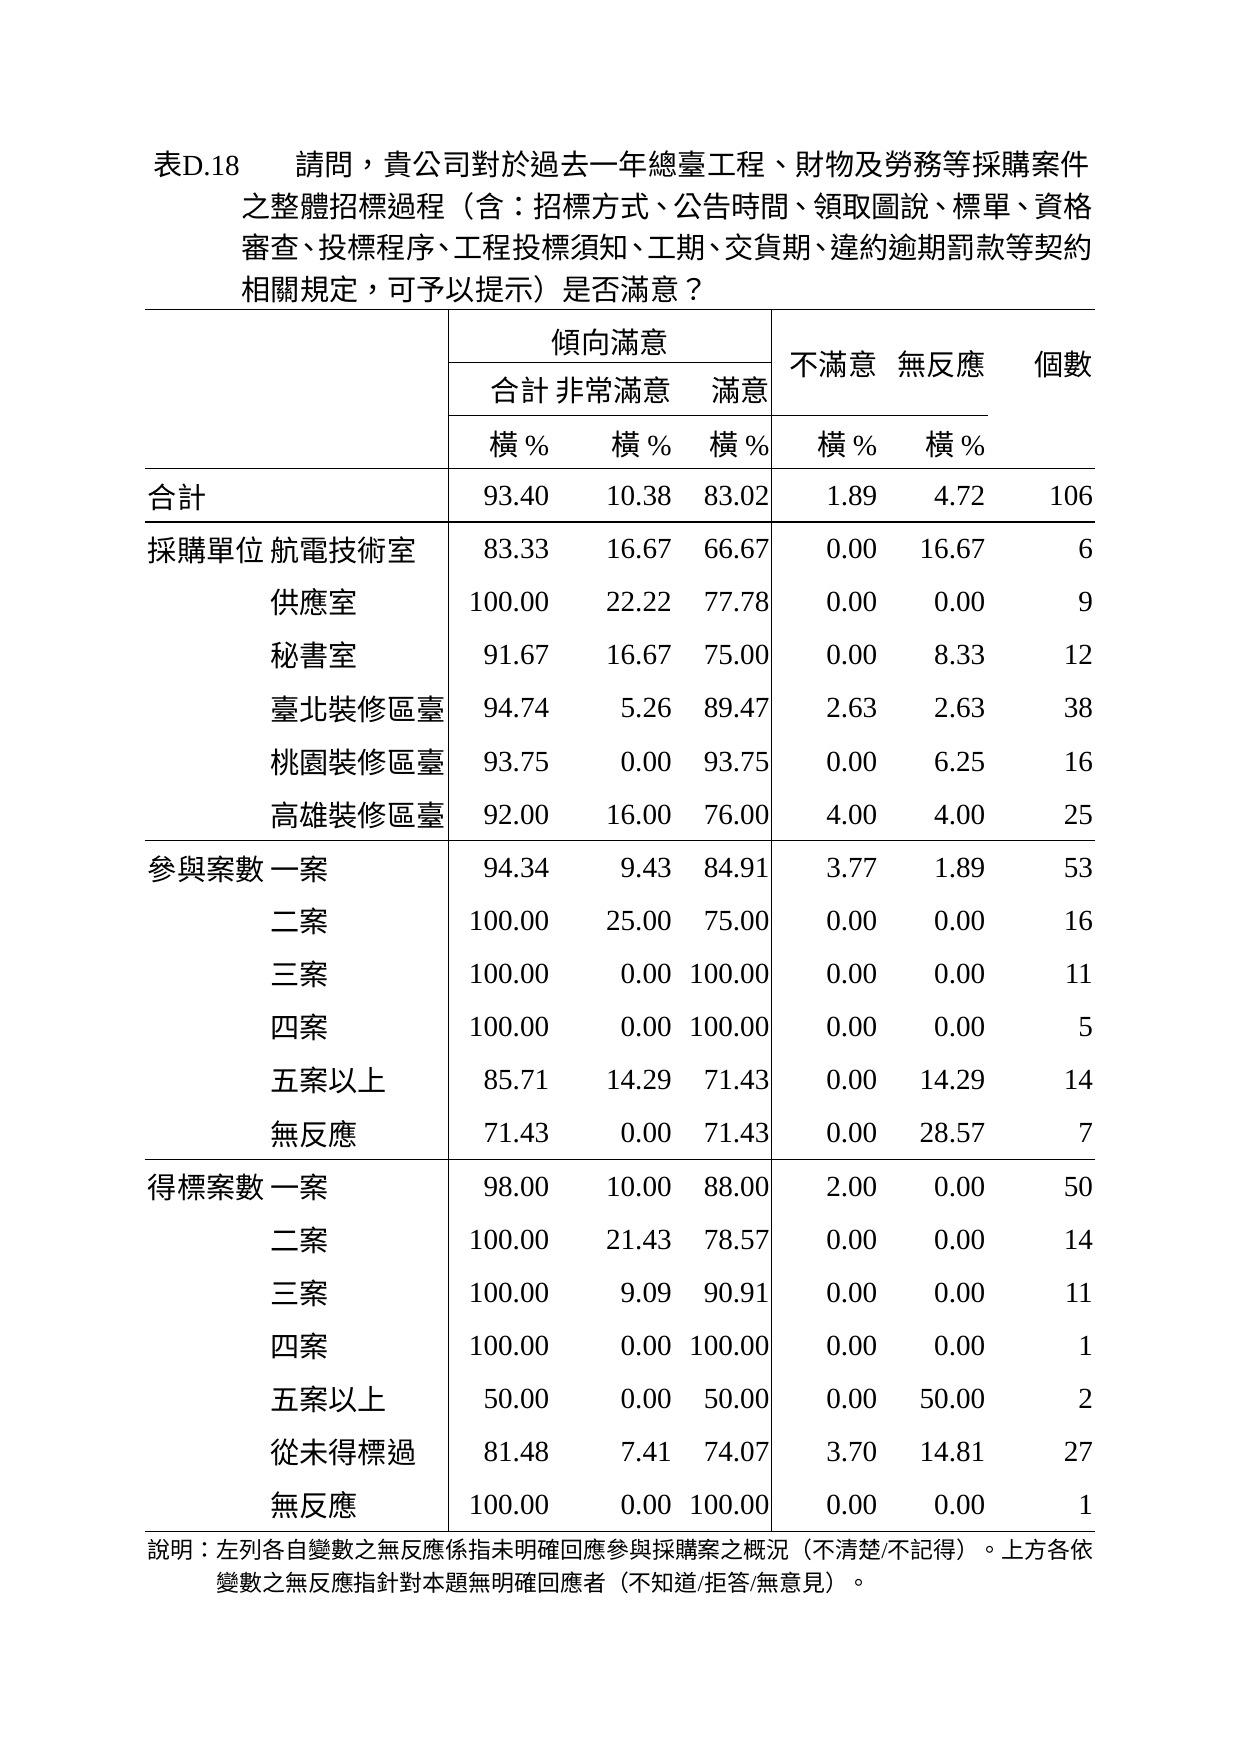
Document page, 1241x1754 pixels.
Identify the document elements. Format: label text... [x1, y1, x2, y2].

text 說明：左列各自變數之無反應係指未明確回應參與採購案之概況（不清楚/不記得）。上方各依變數之無反應指針對本題無明確回應者（不知道/拒答/無意見）。 [148, 1532, 1092, 1598]
table_cell 50.00 [674, 1371, 771, 1424]
table_cell 94.34 [449, 841, 552, 893]
table_cell 88.00 [674, 1160, 771, 1212]
table_cell 0.00 [772, 1318, 880, 1371]
table_cell 14.29 [552, 1053, 674, 1106]
table_cell [267, 469, 448, 521]
table_cell 0.00 [880, 1265, 988, 1318]
table_cell [145, 1478, 267, 1531]
table_cell [145, 681, 267, 734]
table_cell 航電技術室 [267, 523, 448, 574]
table_cell 6.25 [880, 734, 988, 787]
table_cell 94.74 [449, 681, 552, 734]
table_cell 92.00 [449, 787, 552, 840]
table_cell 85.71 [449, 1053, 552, 1106]
table_cell [145, 1318, 267, 1371]
table_cell 71.43 [674, 1106, 771, 1159]
table_cell 83.02 [674, 469, 771, 521]
table_cell 100.00 [674, 946, 771, 999]
table_cell 100.00 [674, 1478, 771, 1531]
table_cell 得標案數 [145, 1160, 267, 1212]
table_cell 78.57 [674, 1212, 771, 1265]
table_cell [145, 1265, 267, 1318]
table_cell 84.91 [674, 841, 771, 893]
table_cell 0.00 [880, 1160, 988, 1212]
table_cell 50.00 [449, 1371, 552, 1424]
table_cell 14.81 [880, 1425, 988, 1478]
table_cell 橫 % [772, 416, 880, 468]
table_cell 21.43 [552, 1212, 674, 1265]
table_cell 53 [988, 841, 1095, 893]
table_cell 2.63 [772, 681, 880, 734]
table_cell [145, 946, 267, 999]
table_cell 14 [988, 1053, 1095, 1106]
table_cell 0.00 [772, 946, 880, 999]
table_cell 7.41 [552, 1425, 674, 1478]
table_cell 4.00 [880, 787, 988, 840]
table_cell 16.67 [552, 628, 674, 681]
table_cell 106 [988, 469, 1095, 521]
table_cell [145, 1053, 267, 1106]
table_cell 5 [988, 1000, 1095, 1053]
table_cell 非常滿意 [552, 363, 674, 415]
table_cell 25.00 [552, 893, 674, 946]
table_cell 100.00 [449, 1318, 552, 1371]
table_cell 一案 [267, 1160, 448, 1212]
table_cell 16.67 [880, 523, 988, 574]
table_cell 2.00 [772, 1160, 880, 1212]
table_cell 100.00 [449, 1000, 552, 1053]
table_cell 0.00 [880, 1478, 988, 1531]
table_cell 五案以上 [267, 1371, 448, 1424]
table_cell 16.00 [552, 787, 674, 840]
table_cell 0.00 [880, 1000, 988, 1053]
table_cell 91.67 [449, 628, 552, 681]
table_cell 四案 [267, 1000, 448, 1053]
table_cell 10.00 [552, 1160, 674, 1212]
table_cell 10.38 [552, 469, 674, 521]
table_cell 0.00 [772, 1478, 880, 1531]
table_cell 合計 [449, 363, 552, 415]
table_cell 100.00 [674, 1318, 771, 1371]
table_cell 9 [988, 575, 1095, 628]
table_cell 27 [988, 1425, 1095, 1478]
table_cell 0.00 [772, 1053, 880, 1106]
table_cell 五案以上 [267, 1053, 448, 1106]
table_cell 0.00 [552, 1000, 674, 1053]
table_header 無反應 [880, 310, 988, 415]
table_cell 100.00 [449, 946, 552, 999]
table_cell 74.07 [674, 1425, 771, 1478]
table_cell [145, 1425, 267, 1478]
table_cell [145, 787, 267, 840]
table_cell 14.29 [880, 1053, 988, 1106]
table_cell 0.00 [772, 1106, 880, 1159]
table_cell 100.00 [449, 1265, 552, 1318]
list 請問，貴公司對於過去一年總臺工程、財物及勞務等採購案件之整體招標過程（含：招標方式、公告時間、領取圖說、標單、資格審查、投標程序、工程投標須知、工期、交貨期、違約逾期罰款等契約相關規定，可予以提示）是否滿意？ [153, 142, 1092, 309]
table_cell 100.00 [449, 575, 552, 628]
table_cell 75.00 [674, 628, 771, 681]
table_cell 0.00 [552, 1318, 674, 1371]
table_cell 11 [988, 1265, 1095, 1318]
table_cell [145, 893, 267, 946]
table_cell 0.00 [772, 893, 880, 946]
table_cell 50 [988, 1160, 1095, 1212]
table_cell [145, 1212, 267, 1265]
table_header [145, 310, 448, 468]
table_cell 7 [988, 1106, 1095, 1159]
table_cell [145, 1106, 267, 1159]
table_cell 25 [988, 787, 1095, 840]
table_cell 0.00 [880, 1318, 988, 1371]
table_cell 桃園裝修區臺 [267, 734, 448, 787]
table_cell 50.00 [880, 1371, 988, 1424]
table_cell 參與案數 [145, 841, 267, 893]
table_cell 81.48 [449, 1425, 552, 1478]
table_cell 75.00 [674, 893, 771, 946]
table_cell 1.89 [772, 469, 880, 521]
table_cell 93.75 [674, 734, 771, 787]
table_cell 四案 [267, 1318, 448, 1371]
table_cell 22.22 [552, 575, 674, 628]
table_cell [145, 734, 267, 787]
table_cell 1 [988, 1478, 1095, 1531]
table_cell 三案 [267, 946, 448, 999]
table_cell 從未得標過 [267, 1425, 448, 1478]
table_cell 4.72 [880, 469, 988, 521]
table_cell 滿意 [674, 363, 771, 415]
table_cell 100.00 [449, 1478, 552, 1531]
table_cell 無反應 [267, 1106, 448, 1159]
table_cell 11 [988, 946, 1095, 999]
table_cell 秘書室 [267, 628, 448, 681]
table_cell 臺北裝修區臺 [267, 681, 448, 734]
table_cell 0.00 [552, 1106, 674, 1159]
table_cell 橫 % [674, 416, 771, 468]
table_cell 三案 [267, 1265, 448, 1318]
table_cell 1 [988, 1318, 1095, 1371]
table_cell 橫 % [449, 416, 552, 468]
table_cell 76.00 [674, 787, 771, 840]
table_cell 9.43 [552, 841, 674, 893]
table_cell 二案 [267, 1212, 448, 1265]
table_cell 0.00 [772, 1000, 880, 1053]
table_cell 0.00 [772, 1265, 880, 1318]
table_cell 0.00 [772, 1371, 880, 1424]
table_cell 0.00 [880, 893, 988, 946]
table_cell 6 [988, 523, 1095, 574]
table_cell 8.33 [880, 628, 988, 681]
table_cell 3.77 [772, 841, 880, 893]
table_cell 71.43 [674, 1053, 771, 1106]
table_cell 16 [988, 893, 1095, 946]
table_cell 100.00 [449, 1212, 552, 1265]
table_cell 0.00 [772, 628, 880, 681]
table_cell [145, 575, 267, 628]
table_cell 3.70 [772, 1425, 880, 1478]
table_cell 100.00 [449, 893, 552, 946]
table_cell 無反應 [267, 1478, 448, 1531]
table_cell 100.00 [674, 1000, 771, 1053]
table_cell 採購單位 [145, 523, 267, 574]
table_cell 28.57 [880, 1106, 988, 1159]
table_cell 66.67 [674, 523, 771, 574]
table_cell 38 [988, 681, 1095, 734]
table_cell 9.09 [552, 1265, 674, 1318]
table_cell 供應室 [267, 575, 448, 628]
table_cell 98.00 [449, 1160, 552, 1212]
table_cell 93.75 [449, 734, 552, 787]
table_cell 橫 % [880, 416, 988, 468]
table_cell 0.00 [880, 946, 988, 999]
table_cell 2 [988, 1371, 1095, 1424]
table_cell 二案 [267, 893, 448, 946]
table_cell 71.43 [449, 1106, 552, 1159]
table_header 個數 [988, 310, 1095, 415]
table_cell 14 [988, 1212, 1095, 1265]
table_cell [145, 628, 267, 681]
table_cell 5.26 [552, 681, 674, 734]
table_cell 0.00 [772, 734, 880, 787]
table_cell 77.78 [674, 575, 771, 628]
table_cell 1.89 [880, 841, 988, 893]
table_cell 0.00 [880, 575, 988, 628]
table_header 不滿意 [772, 310, 880, 415]
table_cell 0.00 [772, 575, 880, 628]
table_cell 橫 % [552, 416, 674, 468]
table_header 傾向滿意 [449, 310, 771, 362]
table_cell [145, 1371, 267, 1424]
table_cell 0.00 [552, 1371, 674, 1424]
table_cell 合計 [145, 469, 267, 521]
table_cell 4.00 [772, 787, 880, 840]
table_cell 高雄裝修區臺 [267, 787, 448, 840]
table_cell 2.63 [880, 681, 988, 734]
table_cell 0.00 [552, 734, 674, 787]
table_cell 0.00 [772, 523, 880, 574]
table_cell [988, 415, 1095, 468]
table_cell 16.67 [552, 523, 674, 574]
table_cell 83.33 [449, 523, 552, 574]
table_cell 一案 [267, 841, 448, 893]
table_cell 90.91 [674, 1265, 771, 1318]
table_cell 0.00 [880, 1212, 988, 1265]
table_cell [145, 1000, 267, 1053]
table_cell 93.40 [449, 469, 552, 521]
table_cell 0.00 [552, 946, 674, 999]
table_cell 12 [988, 628, 1095, 681]
table_cell 89.47 [674, 681, 771, 734]
table_cell 0.00 [552, 1478, 674, 1531]
table_cell 16 [988, 734, 1095, 787]
table_cell 0.00 [772, 1212, 880, 1265]
